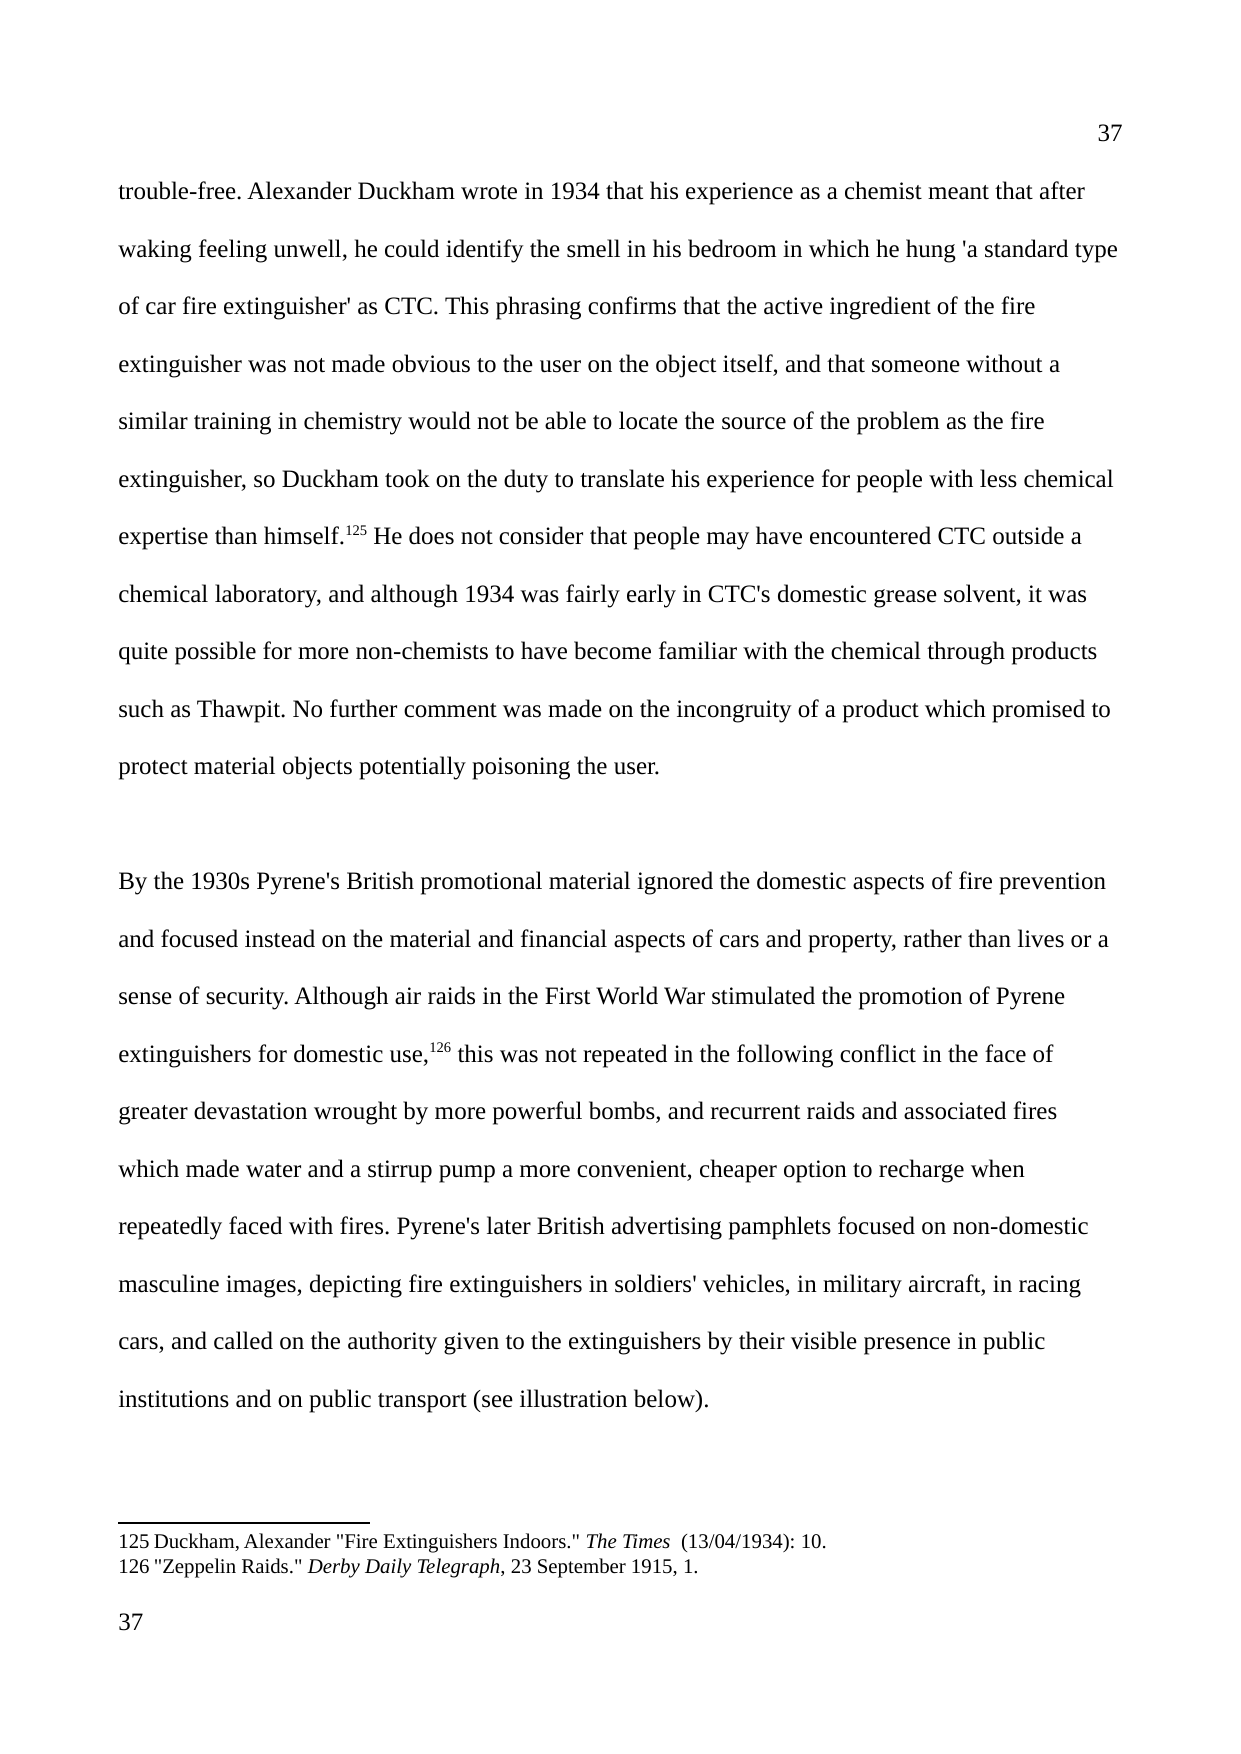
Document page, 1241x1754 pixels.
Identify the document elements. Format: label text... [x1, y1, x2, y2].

text Duckham, Alexander "Fire Extinguishers Indoors." The Times (13/04/1934): 10. [118, 1529, 1122, 1553]
text "Zeppelin Raids." Derby Daily Telegraph, 23 September 1915, 1. [118, 1553, 1122, 1578]
text trouble-free. Alexander Duckham wrote in 1934 that his experience as a chemist meant that after waking feeling unwell, he could identify the smell in his bedroom in which he hung 'a standard type of car fire extinguisher' as CTC. This phrasing confirms that the active ingredient of the fire extinguisher was not made obvious to the user on the object itself, and that someone without a similar training in chemistry would not be able to locate the source of the problem as the fire extinguisher, so Duckham took on the duty to translate his experience for people with less chemical expertise than himself. He does not consider that people may have encountered CTC outside a chemical laboratory, and although 1934 was fairly early in CTC's domestic grease solvent, it was quite possible for more non-chemists to have become familiar with the chemical through products such as Thawpit. No further comment was made on the incongruity of a product which promised to protect material objects potentially poisoning the user. [118, 176, 1122, 780]
text By the 1930s Pyrene's British promotional material ignored the domestic aspects of fire prevention and focused instead on the material and financial aspects of cars and property, rather than lives or a sense of security. Although air raids in the First World War stimulated the promotion of Pyrene extinguishers for domestic use, this was not repeated in the following conflict in the face of greater devastation wrought by more powerful bombs, and recurrent raids and associated fires which made water and a stirrup pump a more convenient, cheaper option to recharge when repeatedly faced with fires. Pyrene's later British advertising pamphlets focused on non-domestic masculine images, depicting fire extinguishers in soldiers' vehicles, in military aircraft, in racing cars, and called on the authority given to the extinguishers by their visible presence in public institutions and on public transport (see illustration below). [118, 866, 1122, 1413]
